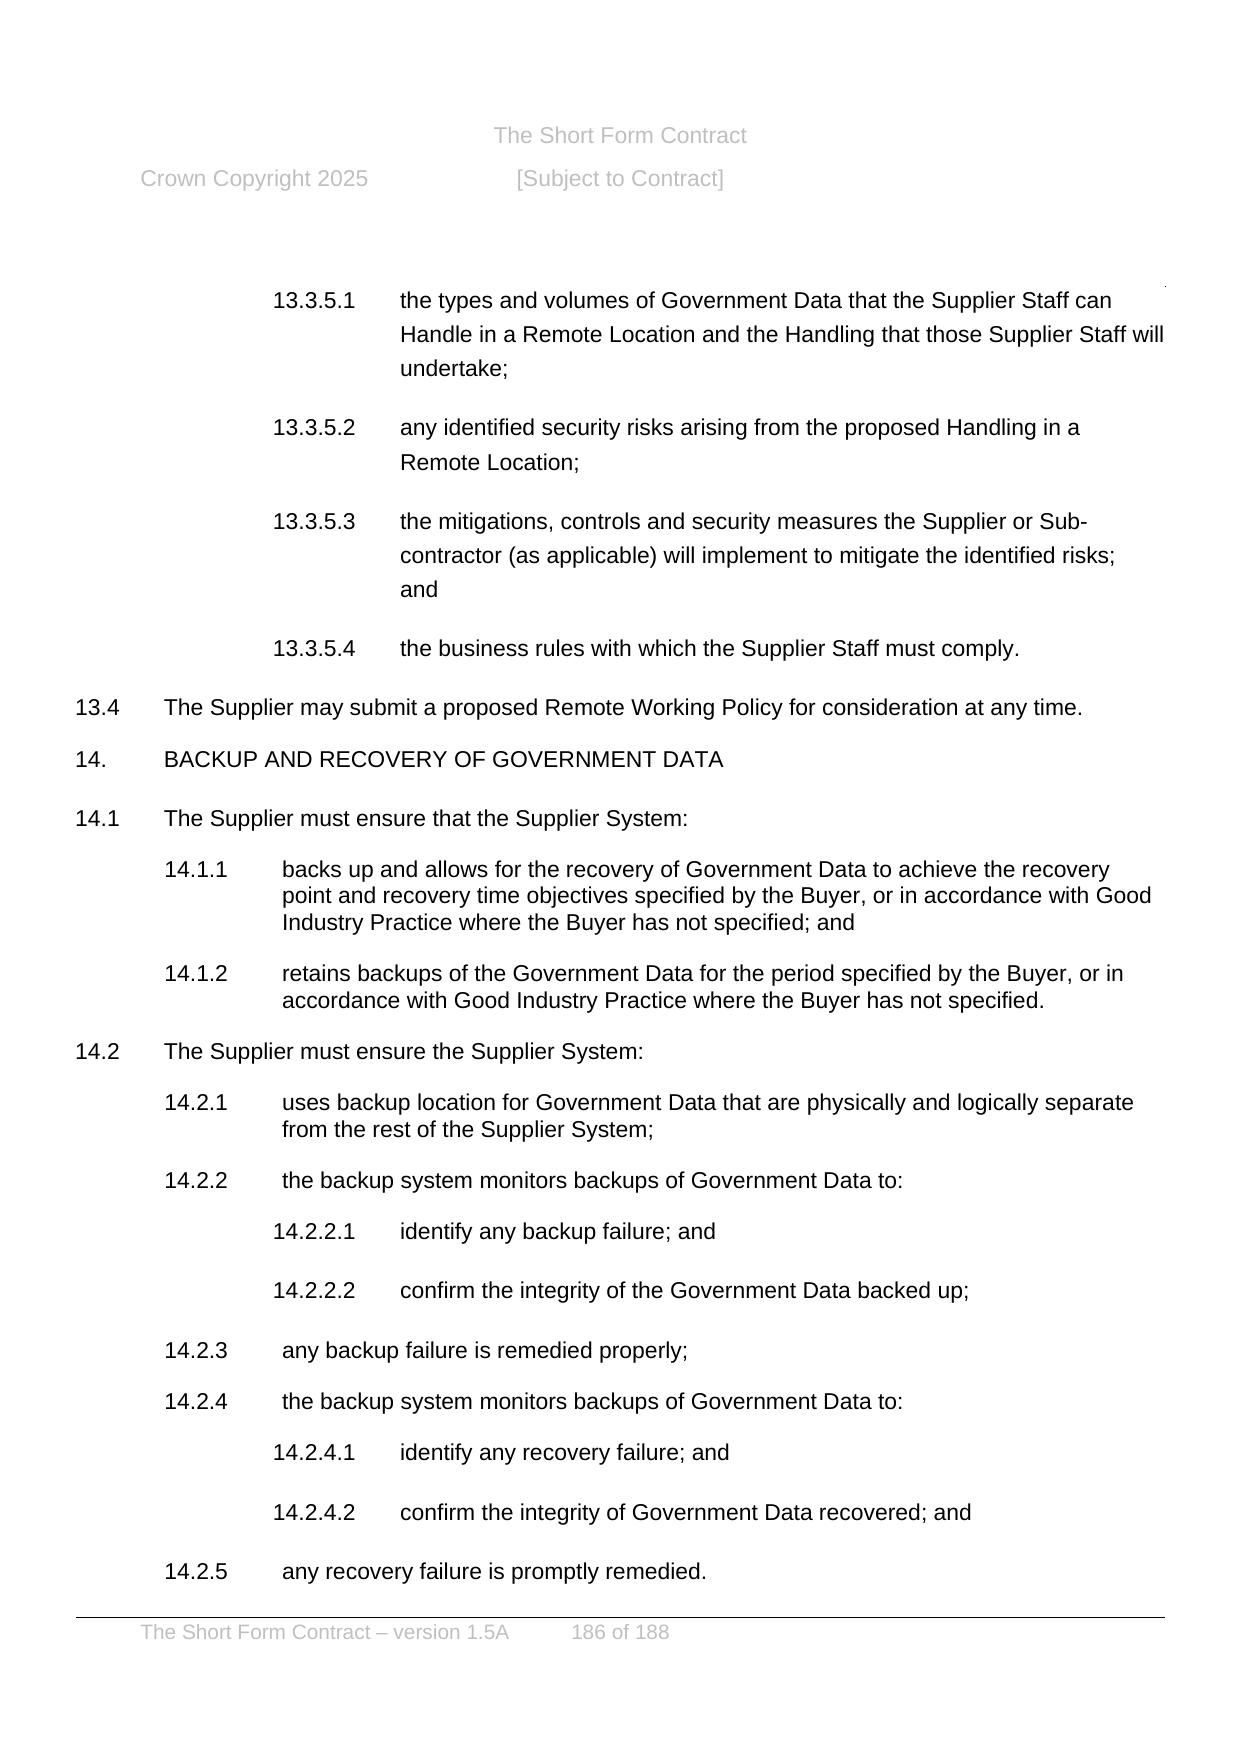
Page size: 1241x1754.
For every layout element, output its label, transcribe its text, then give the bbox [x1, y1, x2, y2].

list any recovery failure is promptly remedied. [223, 1558, 1166, 1584]
list any backup failure is remedied properly; [223, 1337, 1166, 1363]
list backs up and allows for the recovery of Government Data to achieve the recovery point and recovery time objectives specified by the Buyer, or in accordance with Good Industry Practice where the Buyer has not specified; and [223, 856, 1166, 935]
list confirm the integrity of the Government Data backed up; [341, 1277, 1166, 1304]
list the business rules with which the Supplier Staff must comply. [341, 635, 1166, 661]
list any identified security risks arising from the proposed Handling in a Remote Location; [341, 414, 1166, 475]
list the backup system monitors backups of Government Data to: [223, 1388, 1166, 1414]
list uses backup location for Government Data that are physically and logically separate from the rest of the Supplier System; [223, 1089, 1166, 1142]
list confirm the integrity of Government Data recovered; and [341, 1498, 1166, 1525]
list The Supplier may submit a proposed Remote Working Policy for consideration at any time. [75, 694, 1166, 721]
list retains backups of the Government Data for the period specified by the Buyer, or in accordance with Good Industry Practice where the Buyer has not specified. [223, 960, 1166, 1013]
list identify any recovery failure; and [341, 1439, 1166, 1466]
list BACKUP AND RECOVERY OF GOVERNMENT DATA [75, 746, 1166, 772]
list the mitigations, controls and security measures the Supplier or Sub-contractor (as applicable) will implement to mitigate the identified risks; and [341, 508, 1166, 602]
list the types and volumes of Government Data that the Supplier Staff can Handle in a Remote Location and the Handling that those Supplier Staff will undertake; [341, 287, 1166, 381]
list The Supplier must ensure the Supplier System: [75, 1038, 1166, 1064]
list identify any backup failure; and [341, 1218, 1166, 1245]
list the backup system monitors backups of Government Data to: [223, 1167, 1166, 1193]
list The Supplier must ensure that the Supplier System: [75, 805, 1166, 831]
